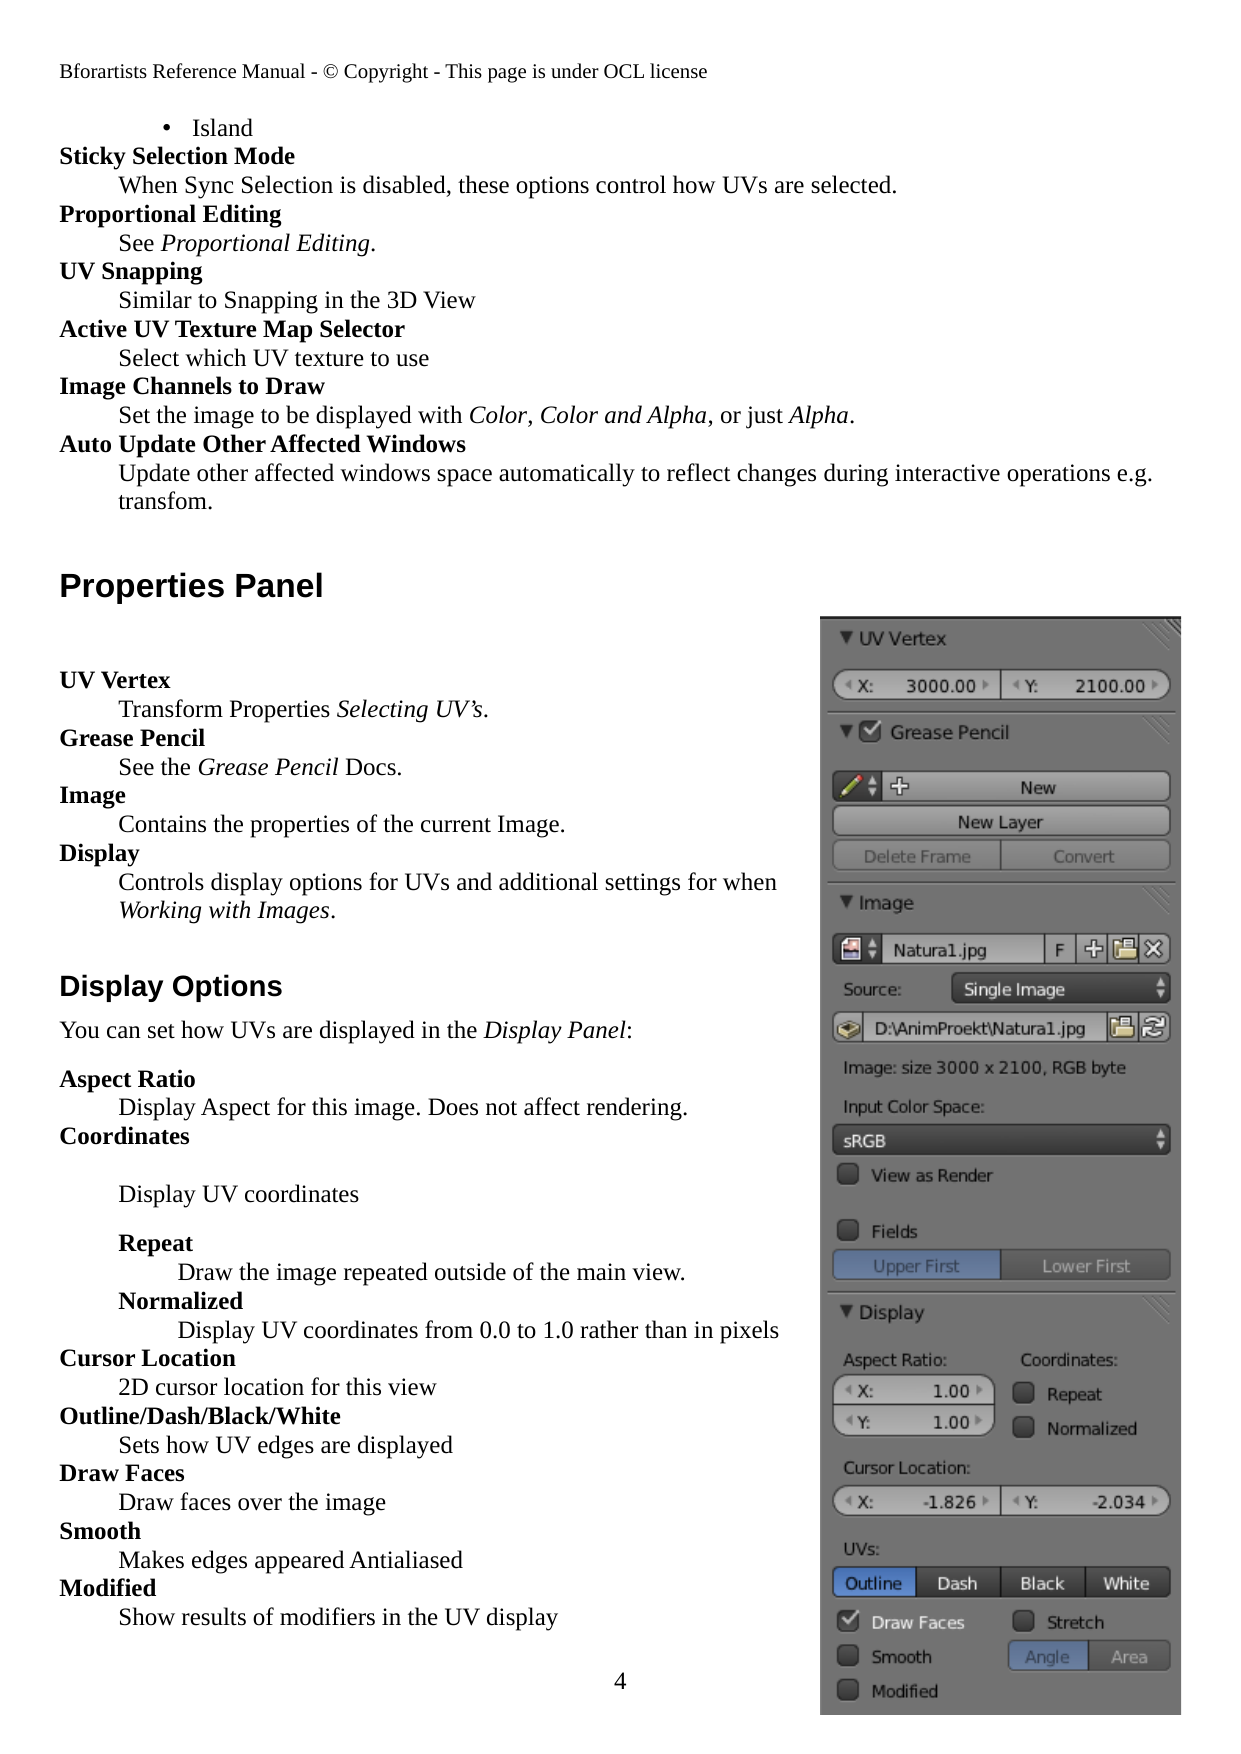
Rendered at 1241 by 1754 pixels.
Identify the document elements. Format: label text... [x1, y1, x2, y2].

subtitle Display [59, 838, 820, 867]
list Show results of modifiers in the UV display [118, 1602, 820, 1631]
list Controls display options for UVs and additional settings for when Working with Images. [118, 867, 820, 924]
subtitle Active UV Texture Map Selector [59, 314, 1181, 343]
list When Sync Selection is disabled, these options control how UVs are selected. [118, 170, 1181, 199]
text Display UV coordinates [118, 1179, 820, 1208]
subtitle Auto Update Other Affected Windows [59, 429, 1181, 458]
subtitle Outline/Dash/Black/White [59, 1401, 820, 1430]
list Contains the properties of the current Image. [118, 809, 820, 838]
subtitle UV Snapping [59, 256, 1181, 285]
list Display Aspect for this image. Does not affect rendering. [118, 1092, 820, 1121]
list Set the image to be displayed with Color, Color and Alpha, or just Alpha. [118, 400, 1181, 429]
subtitle Display Options [59, 968, 820, 1002]
text You can set how UVs are displayed in the Display Panel: [59, 1015, 820, 1043]
subtitle Properties Panel [59, 565, 1181, 604]
subtitle Smooth [59, 1516, 820, 1545]
subtitle Image Channels to Draw [59, 371, 1181, 400]
list Display UV coordinates from 0.0 to 1.0 rather than in pixels [177, 1315, 820, 1343]
subtitle Proportional Editing [59, 199, 1181, 228]
list Draw the image repeated outside of the main view. [177, 1257, 820, 1286]
subtitle Modified [59, 1573, 820, 1602]
subtitle Repeat [118, 1228, 820, 1257]
subtitle Aspect Ratio [59, 1064, 820, 1092]
subtitle UV Vertex [59, 666, 820, 694]
list 2D cursor location for this view [118, 1372, 820, 1401]
list Draw faces over the image [118, 1487, 820, 1516]
list Select which UV texture to use [118, 343, 1181, 371]
subtitle Draw Faces [59, 1458, 820, 1487]
subtitle Cursor Location [59, 1343, 820, 1372]
list Similar to Snapping in the 3D View [118, 285, 1181, 314]
picture [820, 616, 1182, 1715]
subtitle Grease Pencil [59, 723, 820, 752]
list See Proportional Editing. [118, 228, 1181, 256]
list Update other affected windows space automatically to reflect changes during interactive operations e.g. transfom. [118, 458, 1181, 515]
list Transform Properties Selecting UV’s. [118, 694, 820, 723]
list Island [162, 113, 1181, 141]
subtitle Sticky Selection Mode [59, 141, 1181, 170]
subtitle Coordinates [59, 1121, 820, 1150]
subtitle Normalized [118, 1286, 820, 1315]
list Sets how UV edges are displayed [118, 1430, 820, 1458]
subtitle Image [59, 781, 820, 809]
list Makes edges appeared Antialiased [118, 1545, 820, 1573]
list See the Grease Pencil Docs. [118, 752, 820, 781]
